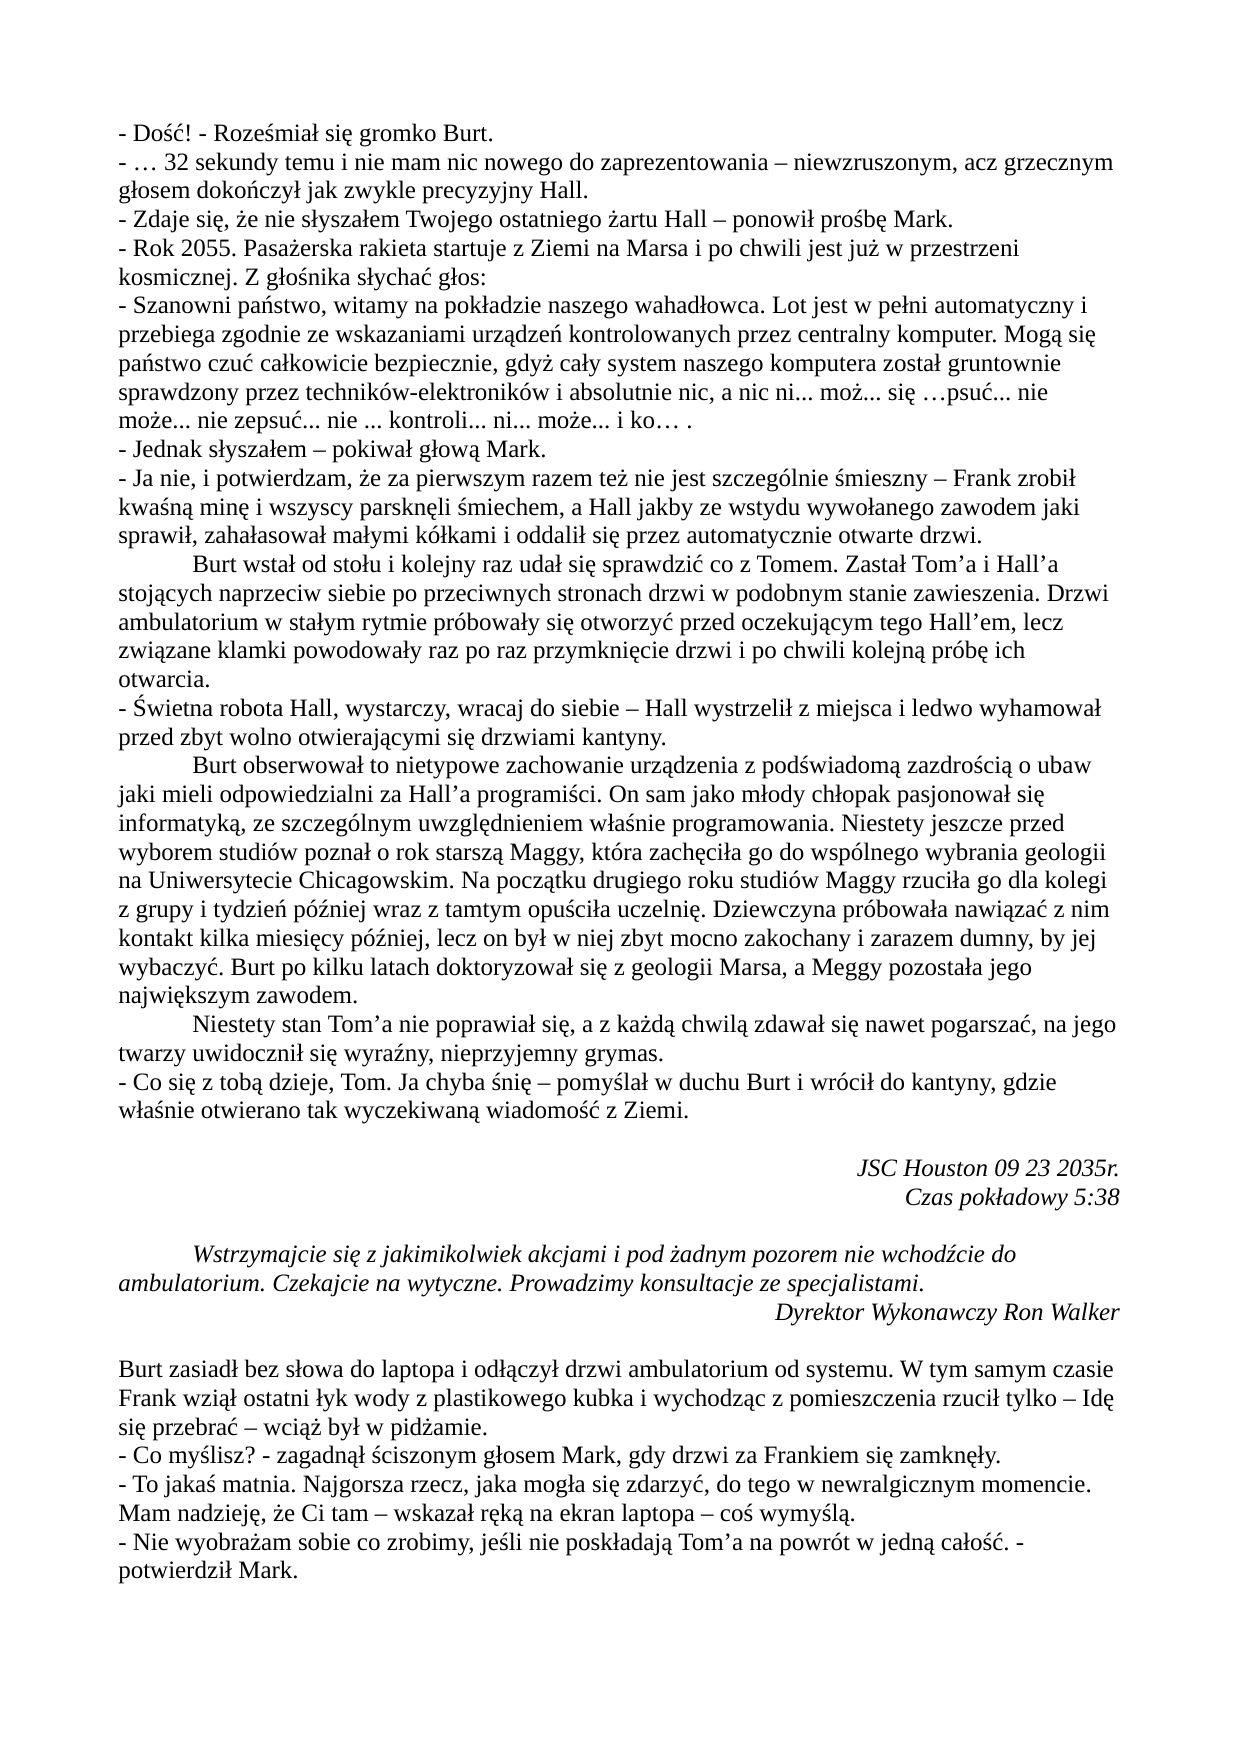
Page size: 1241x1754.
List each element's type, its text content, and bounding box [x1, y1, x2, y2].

text - Zdaje się, że nie słyszałem Twojego ostatniego żartu Hall – ponowił prośbę Mark. [118, 204, 1122, 233]
text - Jednak słyszałem – pokiwał głową Mark. [118, 434, 1122, 463]
text - Nie wyobrażam sobie co zrobimy, jeśli nie poskładają Tom’a na powrót w jedną całość. - potwierdził Mark. [118, 1527, 1122, 1584]
text - Co myślisz? - zagadnął ściszonym głosem Mark, gdy drzwi za Frankiem się zamknęły. [118, 1441, 1122, 1469]
text - … 32 sekundy temu i nie mam nic nowego do zaprezentowania – niewzruszonym, acz grzecznym głosem dokończył jak zwykle precyzyjny Hall. [118, 147, 1122, 204]
text JSC Houston 09 23 2035r. [118, 1153, 1122, 1182]
text Wstrzymajcie się z jakimikolwiek akcjami i pod żadnym pozorem nie wchodźcie do ambulatorium. Czekajcie na wytyczne. Prowadzimy konsultacje ze specjalistami. [118, 1239, 1122, 1297]
text Burt wstał od stołu i kolejny raz udał się sprawdzić co z Tomem. Zastał Tom’a i Hall’a stojących naprzeciw siebie po przeciwnych stronach drzwi w podobnym stanie zawieszenia. Drzwi ambulatorium w stałym rytmie próbowały się otworzyć przed oczekującym tego Hall’em, lecz związane klamki powodowały raz po raz przymknięcie drzwi i po chwili kolejną próbę ich otwarcia. [118, 549, 1122, 693]
text Niestety stan Tom’a nie poprawiał się, a z każdą chwilą zdawał się nawet pogarszać, na jego twarzy uwidocznił się wyraźny, nieprzyjemny grymas. [118, 1009, 1122, 1067]
text - To jakaś matnia. Najgorsza rzecz, jaka mogła się zdarzyć, do tego w newralgicznym momencie. Mam nadzieję, że Ci tam – wskazał ręką na ekran laptopa – coś wymyślą. [118, 1469, 1122, 1527]
text - Rok 2055. Pasażerska rakieta startuje z Ziemi na Marsa i po chwili jest już w przestrzeni kosmicznej. Z głośnika słychać głos: - Szanowni państwo, witamy na pokładzie naszego wahadłowca. Lot jest w pełni automatyczny i przebiega zgodnie ze wskazaniami urządzeń kontrolowanych przez centralny komputer. Mogą się państwo czuć całkowicie bezpiecznie, gdyż cały system naszego komputera został gruntownie sprawdzony przez techników-elektroników i absolutnie nic, a nic ni... moż... się …psuć... nie może... nie zepsuć... nie ... kontroli... ni... może... i ko… . [118, 233, 1122, 434]
text - Ja nie, i potwierdzam, że za pierwszym razem też nie jest szczególnie śmieszny – Frank zrobił kwaśną minę i wszyscy parsknęli śmiechem, a Hall jakby ze wstydu wywołanego zawodem jaki sprawił, zahałasował małymi kółkami i oddalił się przez automatycznie otwarte drzwi. [118, 463, 1122, 549]
text Burt zasiadł bez słowa do laptopa i odłączył drzwi ambulatorium od systemu. W tym samym czasie Frank wziął ostatni łyk wody z plastikowego kubka i wychodząc z pomieszczenia rzucił tylko – Idę się przebrać – wciąż był w pidżamie. [118, 1354, 1122, 1441]
text Dyrektor Wykonawczy Ron Walker [118, 1297, 1122, 1326]
text - Dość! - Roześmiał się gromko Burt. [118, 118, 1122, 147]
text Czas pokładowy 5:38 [118, 1182, 1122, 1211]
text - Świetna robota Hall, wystarczy, wracaj do siebie – Hall wystrzelił z miejsca i ledwo wyhamował przed zbyt wolno otwierającymi się drzwiami kantyny. [118, 693, 1122, 751]
text - Co się z tobą dzieje, Tom. Ja chyba śnię – pomyślał w duchu Burt i wrócił do kantyny, gdzie właśnie otwierano tak wyczekiwaną wiadomość z Ziemi. [118, 1067, 1122, 1124]
text Burt obserwował to nietypowe zachowanie urządzenia z podświadomą zazdrością o ubaw jaki mieli odpowiedzialni za Hall’a programiści. On sam jako młody chłopak pasjonował się informatyką, ze szczególnym uwzględnieniem właśnie programowania. Niestety jeszcze przed wyborem studiów poznał o rok starszą Maggy, która zachęciła go do wspólnego wybrania geologii na Uniwersytecie Chicagowskim. Na początku drugiego roku studiów Maggy rzuciła go dla kolegi z grupy i tydzień później wraz z tamtym opuściła uczelnię. Dziewczyna próbowała nawiązać z nim kontakt kilka miesięcy później, lecz on był w niej zbyt mocno zakochany i zarazem dumny, by jej wybaczyć. Burt po kilku latach doktoryzował się z geologii Marsa, a Meggy pozostała jego największym zawodem. [118, 751, 1122, 1009]
